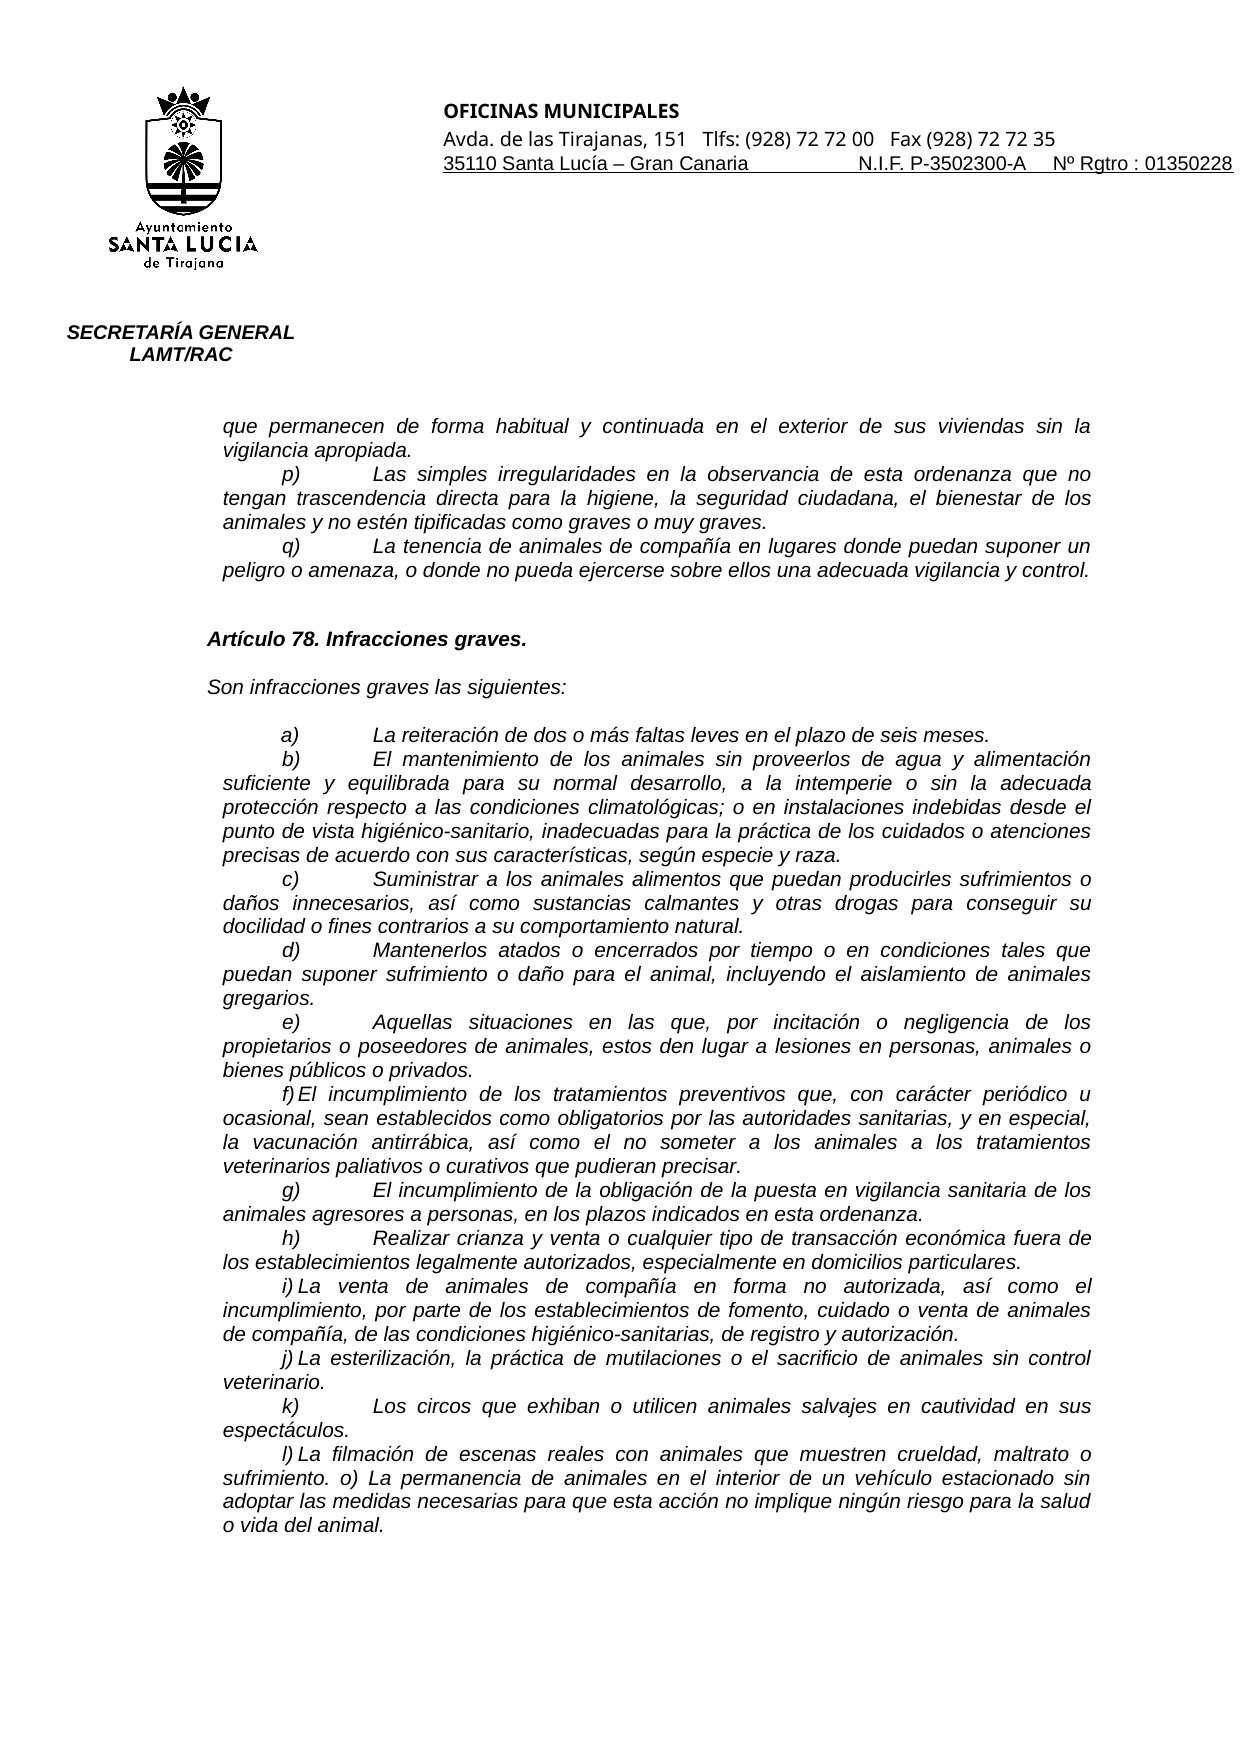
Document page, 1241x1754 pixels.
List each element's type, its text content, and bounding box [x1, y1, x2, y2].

list Aquellas situaciones en las que, por incitación o negligencia de los propietarios o poseedores de animales, estos den lugar a lesiones en personas, animales o bienes públicos o privados. [223, 1010, 1092, 1082]
text Artículo 78. Infracciones graves. [148, 627, 1092, 651]
list Realizar crianza y venta o cualquier tipo de transacción económica fuera de los establecimientos legalmente autorizados, especialmente en domicilios particulares. [223, 1226, 1092, 1274]
list La filmación de escenas reales con animales que muestren crueldad, maltrato o sufrimiento. o) La permanencia de animales en el interior de un vehículo estacionado sin adoptar las medidas necesarias para que esta acción no implique ningún riesgo para la salud o vida del animal. [223, 1441, 1092, 1537]
picture [80, 56, 286, 296]
text Son infracciones graves las siguientes: [148, 675, 1092, 699]
list El incumplimiento de los tratamientos preventivos que, con carácter periódico u ocasional, sean establecidos como obligatorios por las autoridades sanitarias, y en especial, la vacunación antirrábica, así como el no someter a los animales a los tratamientos veterinarios paliativos o curativos que pudieran precisar. [223, 1082, 1092, 1178]
list El mantenimiento de los animales sin proveerlos de agua y alimentación suficiente y equilibrada para su normal desarrollo, a la intemperie o sin la adecuada protección respecto a las condiciones climatológicas; o en instalaciones indebidas desde el punto de vista higiénico-sanitario, inadecuadas para la práctica de los cuidados o atenciones precisas de acuerdo con sus características, según especie y raza. [223, 747, 1092, 866]
list Mantenerlos atados o encerrados por tiempo o en condiciones tales que puedan suponer sufrimiento o daño para el animal, incluyendo el aislamiento de animales gregarios. [223, 938, 1092, 1010]
list que permanecen de forma habitual y continuada en el exterior de sus viviendas sin la vigilancia apropiada. [223, 414, 1092, 462]
list Los circos que exhiban o utilicen animales salvajes en cautividad en sus espectáculos. [223, 1393, 1092, 1441]
list Suministrar a los animales alimentos que puedan producirles sufrimientos o daños innecesarios, así como sustancias calmantes y otras drogas para conseguir su docilidad o fines contrarios a su comportamiento natural. [223, 866, 1092, 938]
list La tenencia de animales de compañía en lugares donde puedan suponer un peligro o amenaza, o donde no pueda ejercerse sobre ellos una adecuada vigilancia y control. [223, 534, 1092, 582]
list La esterilización, la práctica de mutilaciones o el sacrificio de animales sin control veterinario. [223, 1346, 1092, 1393]
list La venta de animales de compañía en forma no autorizada, así como el incumplimiento, por parte de los establecimientos de fomento, cuidado o venta de animales de compañía, de las condiciones higiénico-sanitarias, de registro y autorización. [223, 1274, 1092, 1346]
list Las simples irregularidades en la observancia de esta ordenanza que no tengan trascendencia directa para la higiene, la seguridad ciudadana, el bienestar de los animales y no estén tipificadas como graves o muy graves. [223, 462, 1092, 534]
list La reiteración de dos o más faltas leves en el plazo de seis meses. [223, 723, 1092, 747]
list El incumplimiento de la obligación de la puesta en vigilancia sanitaria de los animales agresores a personas, en los plazos indicados en esta ordenanza. [223, 1178, 1092, 1226]
